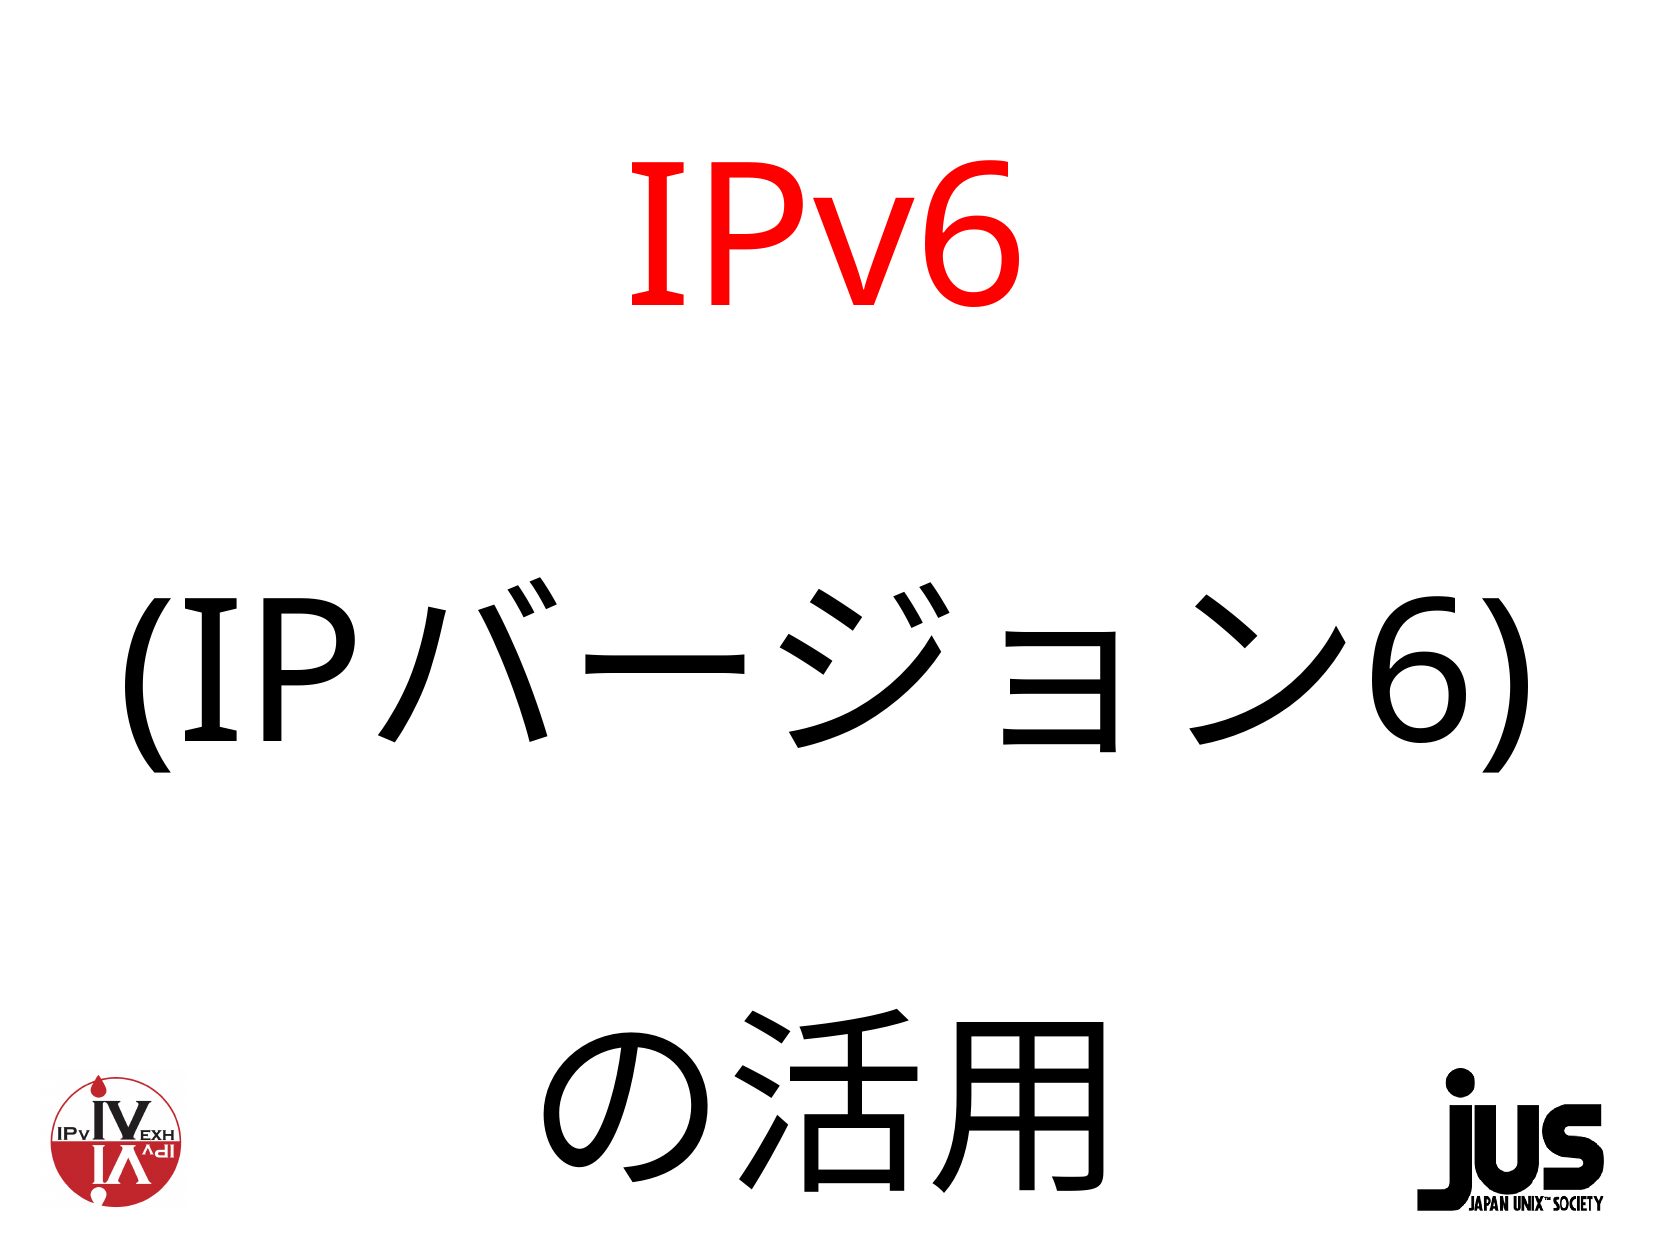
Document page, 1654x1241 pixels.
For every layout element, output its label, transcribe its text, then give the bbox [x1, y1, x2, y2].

picture [41, 1068, 190, 1210]
picture [1417, 1068, 1604, 1211]
subtitle IPv6 (IPバージョン6) の活用 [82, 88, 1571, 1102]
